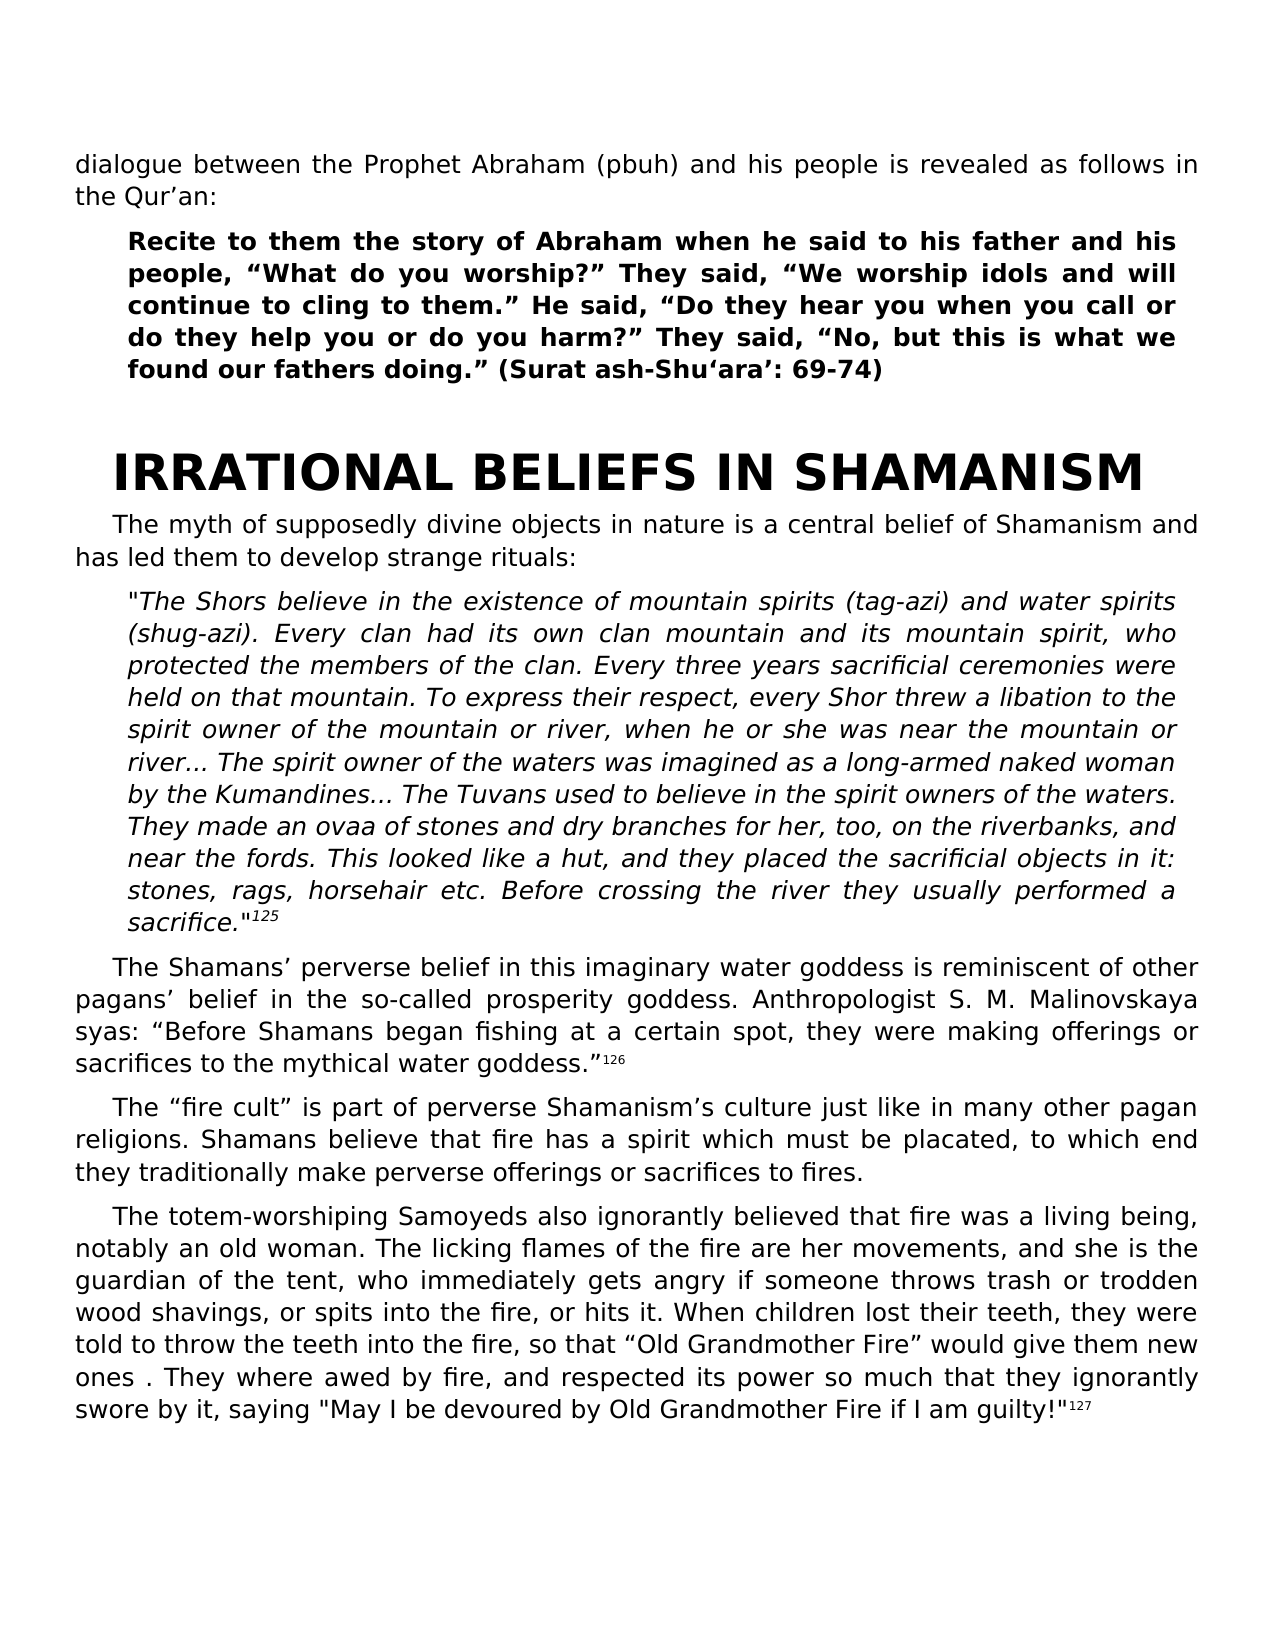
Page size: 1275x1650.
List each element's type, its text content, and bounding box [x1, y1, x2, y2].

subtitle IRRATIONAL BELIEFS IN SHAMANISM [112, 444, 1200, 502]
text The “fire cult” is part of perverse Shamanism’s culture just like in many other pagan religions. Shamans believe that fire has a spirit which must be placated, to which end they traditionally make perverse offerings or sacrifices to fires. [75, 1094, 1200, 1187]
text The myth of supposedly divine objects in nature is a central belief of Shamanism and has led them to develop strange rituals: [75, 511, 1200, 572]
text "The Shors believe in the existence of mountain spirits (tag-azi) and water spirits (shug-azi). Every clan had its own clan mountain and its mountain spirit, who protected the members of the clan. Every three years sacrificial ceremonies were held on that mountain. To express their respect, every Shor threw a libation to the spirit owner of the mountain or river, when he or she was near the mountain or river... The spirit owner of the waters was imagined as a long-armed naked woman by the Kumandines... The Tuvans used to believe in the spirit owners of the waters. They made an ovaa of stones and dry branches for her, too, on the riverbanks, and near the fords. This looked like a hut, and they placed the sacrificial objects in it: stones, rags, horsehair etc. Before crossing the river they usually performed a sacrifice."125 [127, 587, 1177, 937]
text dialogue between the Prophet Abraham (pbuh) and his people is revealed as follows in the Qur’an: [75, 150, 1200, 211]
text The Shamans’ perverse belief in this imaginary water goddess is reminiscent of other pagans’ belief in the so-called prosperity goddess. Anthropologist S. M. Malinovskaya syas: “Before Shamans began fishing at a certain spot, they were making offerings or sacrifices to the mythical water goddess.”126 [75, 953, 1200, 1078]
text The totem-worshiping Samoyeds also ignorantly believed that fire was a living being, notably an old woman. The licking flames of the fire are her movements, and she is the guardian of the tent, who immediately gets angry if someone throws trash or trodden wood shavings, or spits into the fire, or hits it. When children lost their teeth, they were told to throw the teeth into the fire, so that “Old Grandmother Fire” would give them new ones . They where awed by fire, and respected its power so much that they ignorantly swore by it, saying "May I be devoured by Old Grandmother Fire if I am guilty!"127 [75, 1202, 1200, 1424]
text Recite to them the story of Abraham when he said to his father and his people, “What do you worship?” They said, “We worship idols and will continue to cling to them.” He said, “Do they hear you when you call or do they help you or do you harm?” They said, “No, but this is what we found our fathers doing.” (Surat ash-Shu‘ara’: 69-74) [127, 227, 1177, 384]
